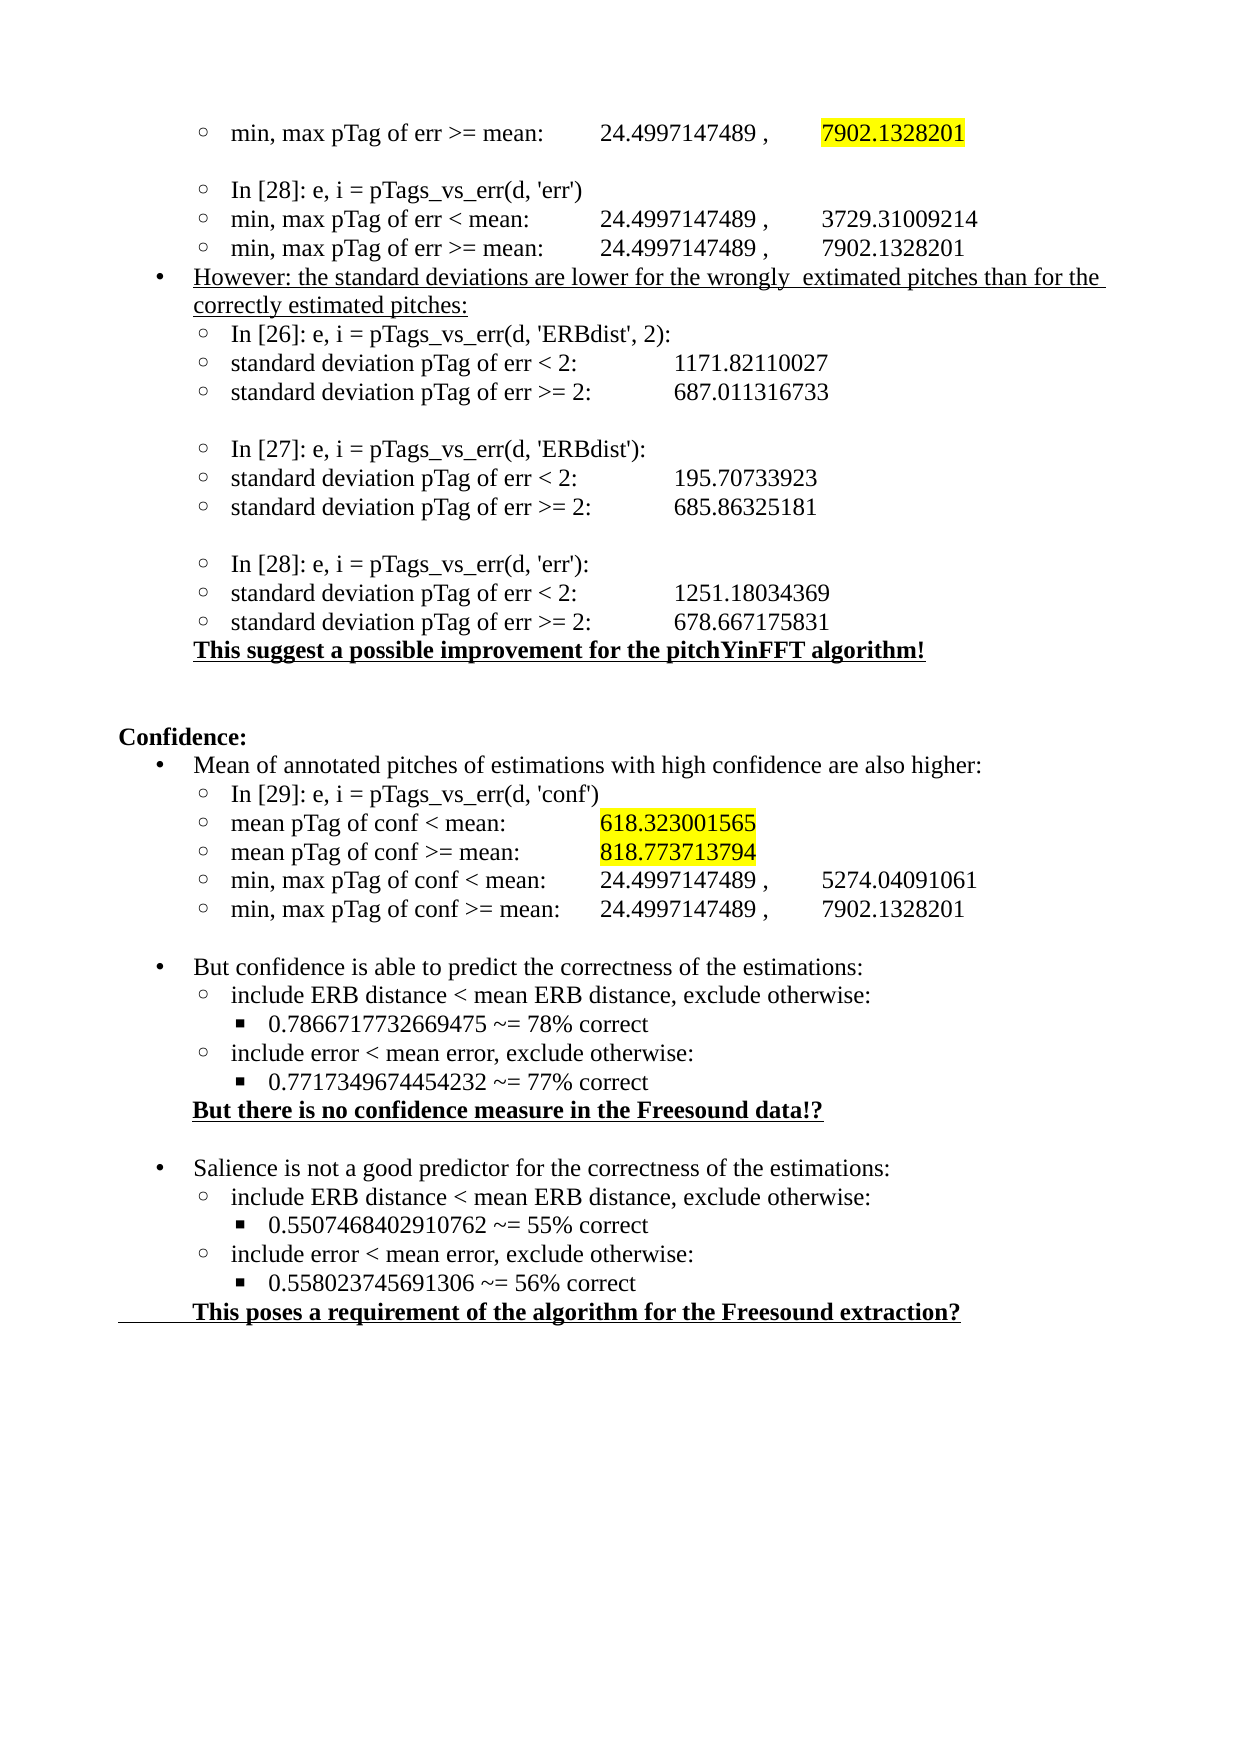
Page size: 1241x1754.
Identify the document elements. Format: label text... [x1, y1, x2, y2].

list include ERB distance < mean ERB distance, exclude otherwise: [193, 981, 1122, 1009]
list min, max pTag of err < mean: 24.4997147489 , 3729.31009214 [193, 204, 1122, 233]
list However: the standard deviations are lower for the wrongly extimated pitches than for the correctly estimated pitches: [156, 262, 1122, 319]
list mean pTag of conf < mean: 618.323001565 [193, 808, 1122, 837]
list 0.558023745691306 ~= 56% correct [231, 1268, 1122, 1297]
list mean pTag of conf >= mean: 818.773713794 [193, 837, 1122, 866]
list In [28]: e, i = pTags_vs_err(d, 'err') [193, 176, 1122, 204]
list In [29]: e, i = pTags_vs_err(d, 'conf') [193, 779, 1122, 808]
list min, max pTag of conf >= mean: 24.4997147489 , 7902.1328201 [193, 894, 1122, 923]
list standard deviation pTag of err >= 2: 687.011316733 [193, 377, 1122, 434]
list include error < mean error, exclude otherwise: [193, 1239, 1122, 1268]
text But there is no confidence measure in the Freesound data!? [118, 1096, 1122, 1124]
list This suggest a possible improvement for the pitchYinFFT algorithm! [156, 636, 1122, 664]
list Mean of annotated pitches of estimations with high confidence are also higher: [156, 751, 1122, 779]
list In [26]: e, i = pTags_vs_err(d, 'ERBdist', 2): [193, 319, 1122, 348]
list standard deviation pTag of err < 2: 1251.18034369 [193, 578, 1122, 607]
list In [27]: e, i = pTags_vs_err(d, 'ERBdist'): [193, 434, 1122, 463]
list 0.7717349674454232 ~= 77% correct [231, 1067, 1122, 1096]
text Confidence: [118, 722, 1122, 751]
list 0.5507468402910762 ~= 55% correct [231, 1211, 1122, 1239]
list But confidence is able to predict the correctness of the estimations: [156, 952, 1122, 981]
text This poses a requirement of the algorithm for the Freesound extraction? [118, 1297, 1122, 1326]
list standard deviation pTag of err < 2: 195.70733923 [193, 463, 1122, 492]
list standard deviation pTag of err < 2: 1171.82110027 [193, 348, 1122, 377]
list include error < mean error, exclude otherwise: [193, 1038, 1122, 1067]
list 0.7866717732669475 ~= 78% correct [231, 1009, 1122, 1038]
list min, max pTag of conf < mean: 24.4997147489 , 5274.04091061 [193, 866, 1122, 894]
list In [28]: e, i = pTags_vs_err(d, 'err'): [193, 549, 1122, 578]
list include ERB distance < mean ERB distance, exclude otherwise: [193, 1182, 1122, 1211]
list standard deviation pTag of err >= 2: 678.667175831 [193, 607, 1122, 636]
list min, max pTag of err >= mean: 24.4997147489 , 7902.1328201 [193, 233, 1122, 262]
list standard deviation pTag of err >= 2: 685.86325181 [193, 492, 1122, 549]
list min, max pTag of err >= mean: 24.4997147489 , 7902.1328201 [193, 118, 1122, 176]
list Salience is not a good predictor for the correctness of the estimations: [156, 1153, 1122, 1182]
